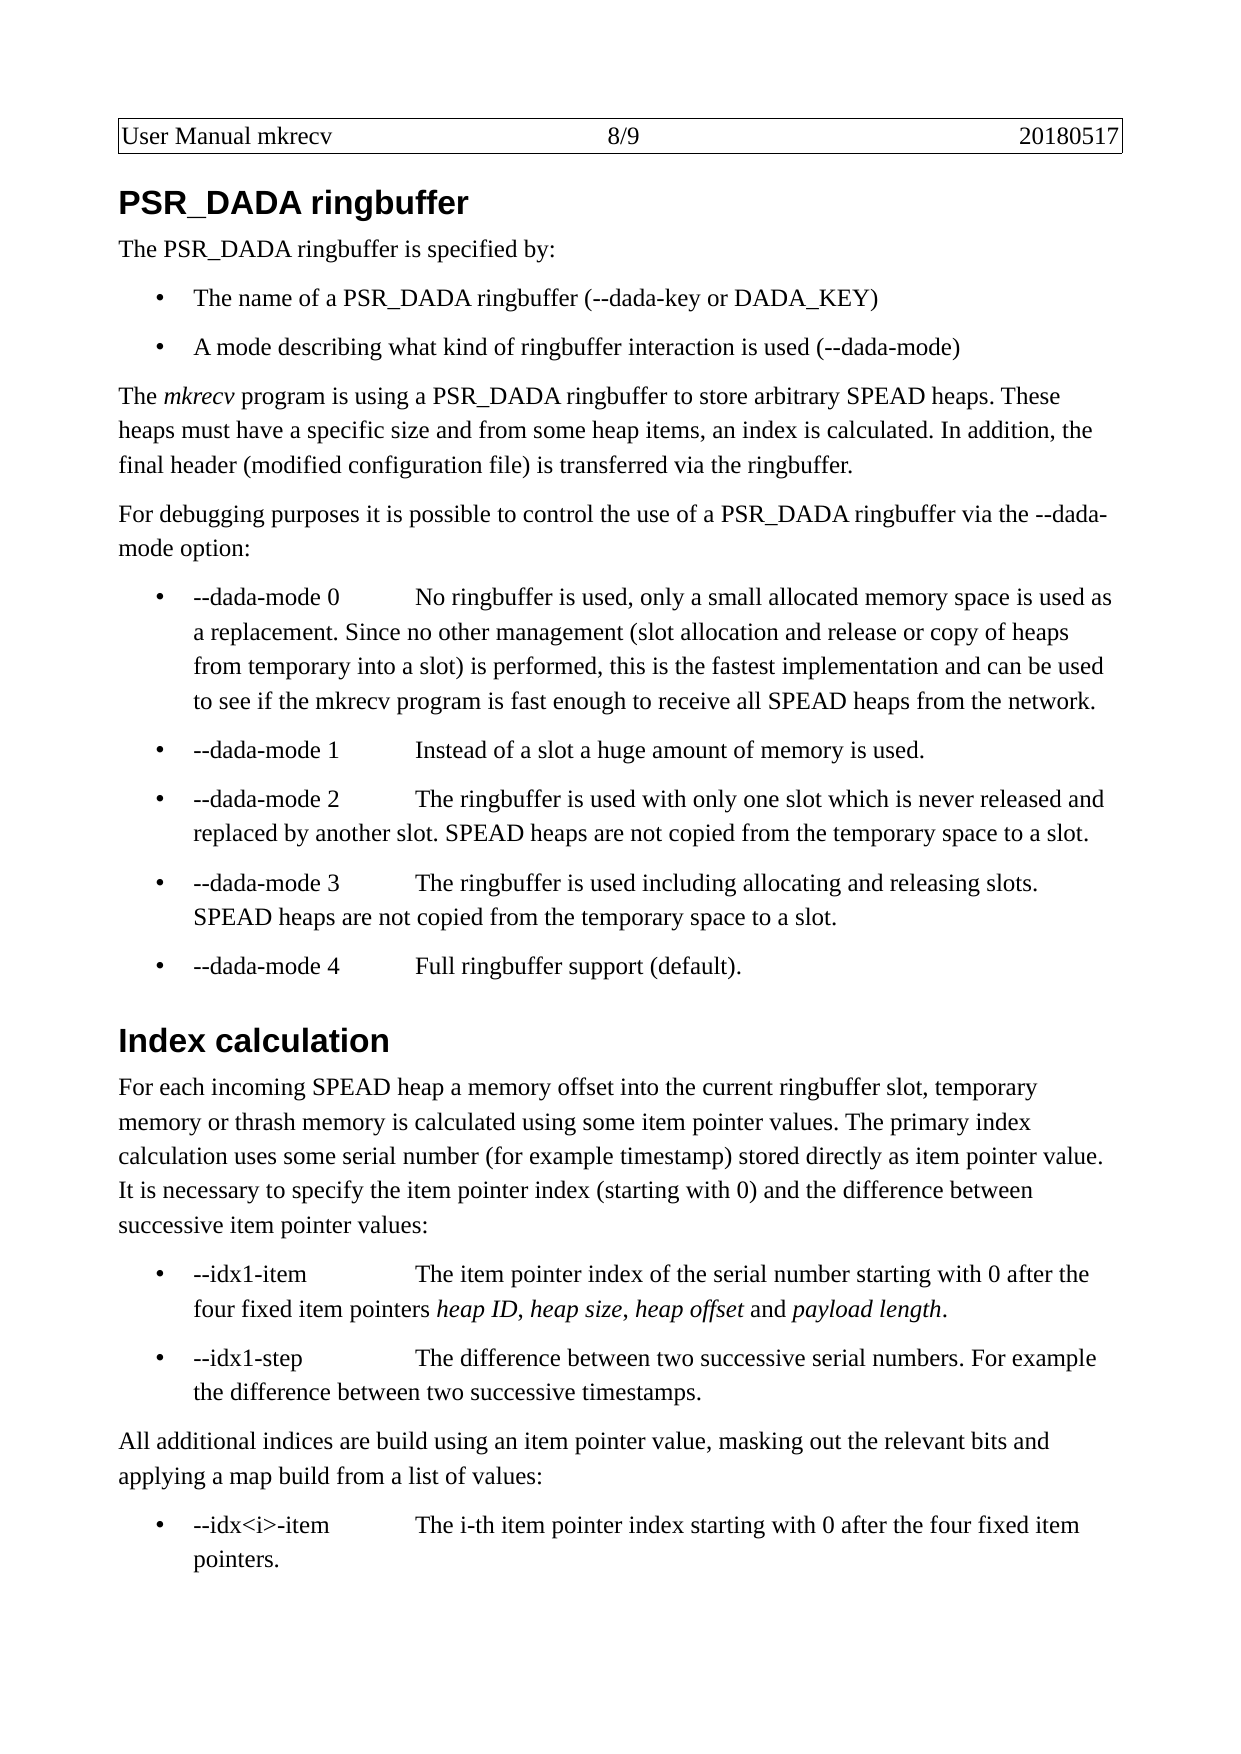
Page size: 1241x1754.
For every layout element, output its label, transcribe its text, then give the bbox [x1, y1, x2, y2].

list --idx<i>-item The i-th item pointer index starting with 0 after the four fixed item pointers. [156, 1510, 1122, 1573]
text The PSR_DADA ringbuffer is specified by: [118, 234, 1122, 262]
list --dada-mode 3 The ringbuffer is used including allocating and releasing slots. SPEAD heaps are not copied from the temporary space to a slot. [156, 868, 1122, 931]
list --idx1-step The difference between two successive serial numbers. For example the difference between two successive timestamps. [156, 1343, 1122, 1406]
text For each incoming SPEAD heap a memory offset into the current ringbuffer slot, temporary memory or thrash memory is calculated using some item pointer values. The primary index calculation uses some serial number (for example timestamp) stored directly as item pointer value. It is necessary to specify the item pointer index (starting with 0) and the difference between successive item pointer values: [118, 1072, 1122, 1239]
list --dada-mode 1 Instead of a slot a huge amount of memory is used. [156, 735, 1122, 764]
subtitle Index calculation [118, 1021, 1122, 1060]
subtitle PSR_DADA ringbuffer [118, 183, 1122, 221]
list --idx1-item The item pointer index of the serial number starting with 0 after the four fixed item pointers heap ID, heap size, heap offset and payload length. [156, 1259, 1122, 1322]
list --dada-mode 0 No ringbuffer is used, only a small allocated memory space is used as a replacement. Since no other management (slot allocation and release or copy of heaps from temporary into a slot) is performed, this is the fastest implementation and can be used to see if the mkrecv program is fast enough to receive all SPEAD heaps from the network. [156, 582, 1122, 715]
list A mode describing what kind of ringbuffer interaction is used (--dada-mode) [156, 332, 1122, 361]
list --dada-mode 4 Full ringbuffer support (default). [156, 951, 1122, 980]
text The mkrecv program is using a PSR_DADA ringbuffer to store arbitrary SPEAD heaps. These heaps must have a specific size and from some heap items, an index is calculated. In addition, the final header (modified configuration file) is transferred via the ringbuffer. [118, 381, 1122, 479]
text All additional indices are build using an item pointer value, masking out the relevant bits and applying a map build from a list of values: [118, 1426, 1122, 1489]
text For debugging purposes it is possible to control the use of a PSR_DADA ringbuffer via the --dada-mode option: [118, 499, 1122, 562]
list --dada-mode 2 The ringbuffer is used with only one slot which is never released and replaced by another slot. SPEAD heaps are not copied from the temporary space to a slot. [156, 784, 1122, 847]
list The name of a PSR_DADA ringbuffer (--dada-key or DADA_KEY) [156, 283, 1122, 312]
